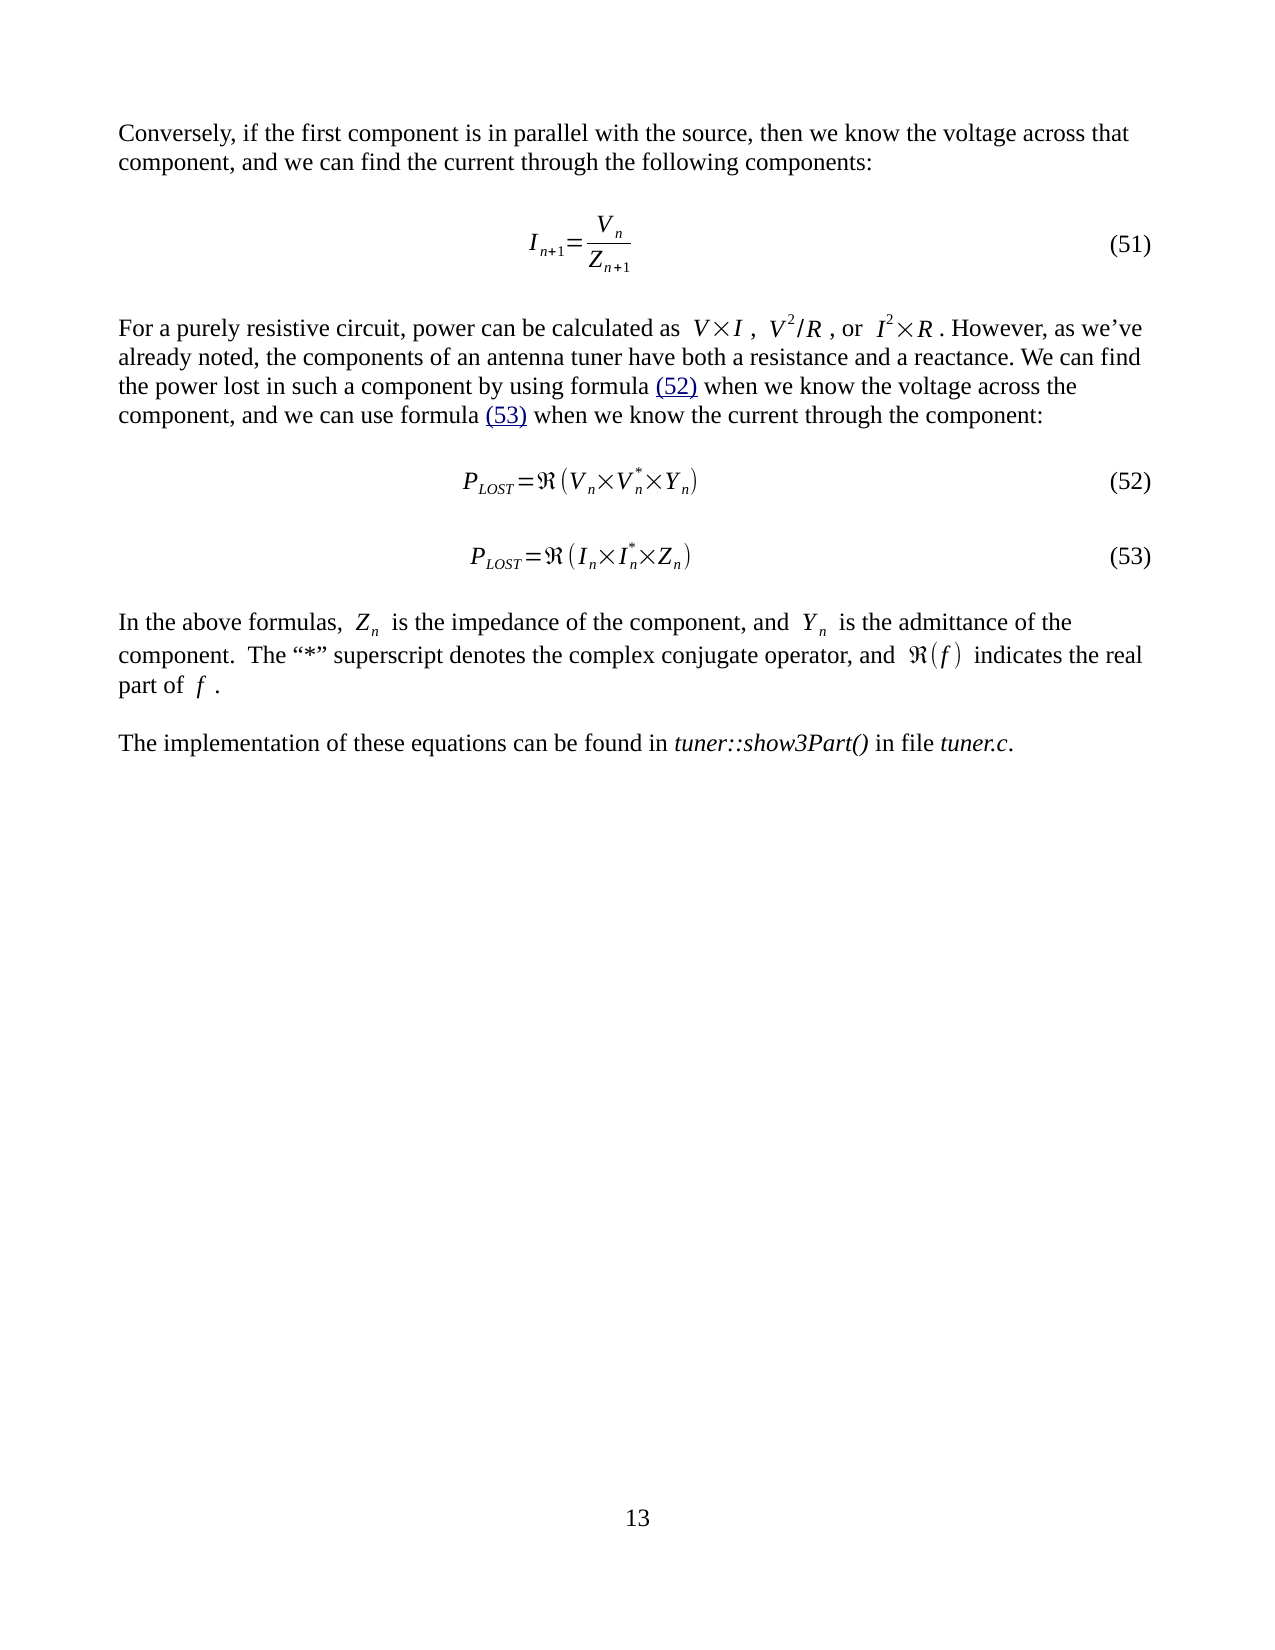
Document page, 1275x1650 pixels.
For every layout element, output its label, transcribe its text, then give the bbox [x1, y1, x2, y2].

table_header (53) [1041, 532, 1157, 579]
table_header [118, 532, 1041, 579]
text Conversely, if the first component is in parallel with the source, then we know the voltage across that component, and we can find the current through the following components: [118, 118, 1157, 176]
table_header (51) [1041, 204, 1157, 282]
table_header (52) [1041, 457, 1157, 503]
text In the above formulas, is the impedance of the component, and is the admittance of the component. The “*” superscript denotes the complex conjugate operator, and indicates the real part of . [118, 607, 1157, 699]
table_header [118, 457, 1041, 503]
text For a purely resistive circuit, power can be calculated as , , or . However, as we’ve already noted, the components of an antenna tuner have both a resistance and a reactance. We can find the power lost in such a component by using formula (52) when we know the voltage across the component, and we can use formula (53) when we know the current through the component: [118, 311, 1157, 428]
text The implementation of these equations can be found in tuner::show3Part() in file tuner.c. [118, 728, 1157, 757]
table_header [118, 204, 1041, 282]
